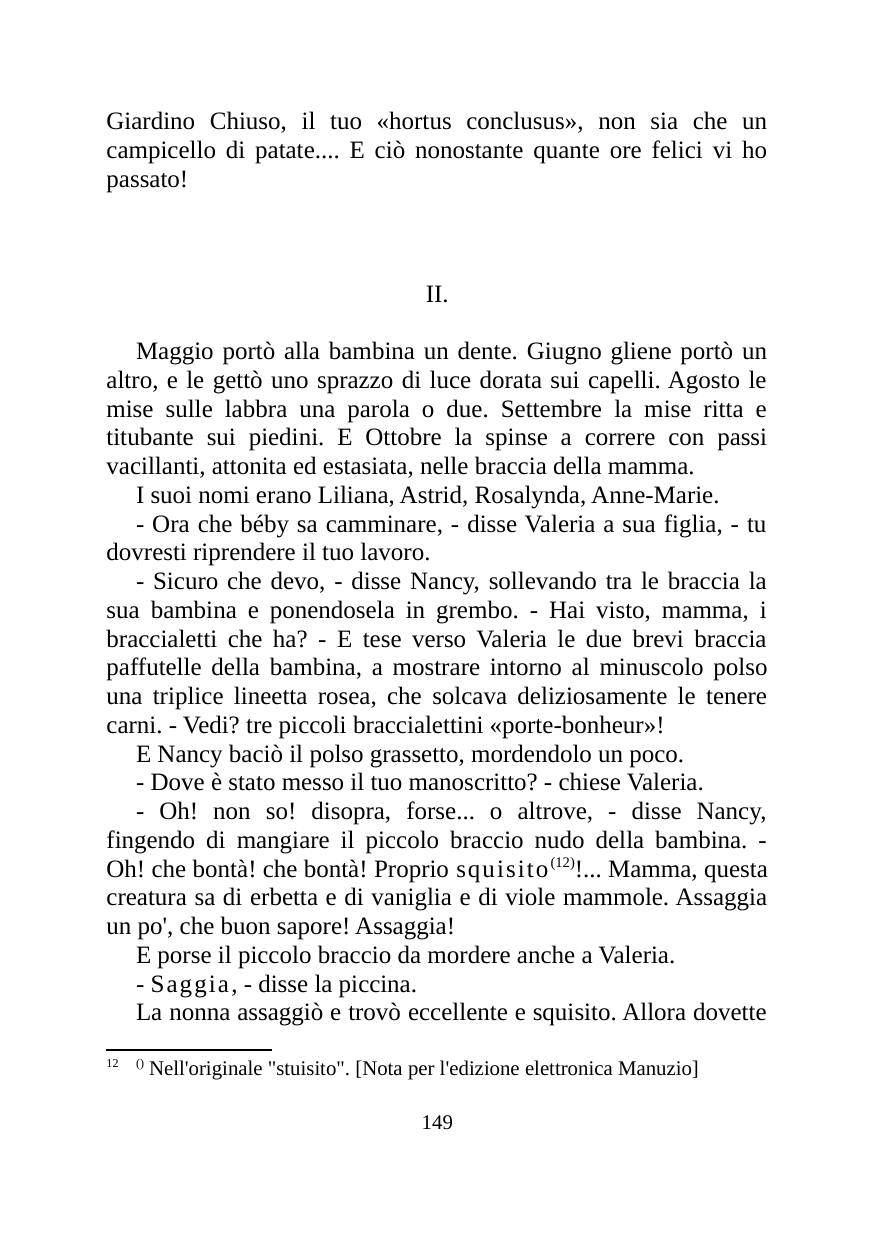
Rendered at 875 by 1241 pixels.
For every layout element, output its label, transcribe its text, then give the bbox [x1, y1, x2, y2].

text Giardino Chiuso, il tuo «hortus conclusus», non sia che un campicello di patate.... E ciò nonostante quante ore felici vi ho passato! [106, 106, 768, 192]
text - Dove è stato messo il tuo manoscritto? - chiese Valeria. [106, 767, 768, 796]
text - Saggia, - disse la piccina. [106, 969, 768, 997]
text - Oh! non so! disopra, forse... o altrove, - disse Nancy, fingendo di mangiare il piccolo braccio nudo della bambina. - Oh! che bontà! che bontà! Proprio squisito()!... Mamma, questa creatura sa di erbetta e di vaniglia e di viole mammole. Assaggia un po', che buon sapore! Assaggia! [106, 796, 768, 940]
text La nonna assaggiò e trovò eccellente e squisito. Allora dovette [106, 997, 768, 1026]
text E Nancy baciò il polso grassetto, mordendolo un poco. [106, 739, 768, 767]
text E porse il piccolo braccio da mordere anche a Valeria. [106, 940, 768, 969]
text I suoi nomi erano Liliana, Astrid, Rosalynda, Anne-Marie. [106, 480, 768, 509]
text - Sicuro che devo, - disse Nancy, sollevando tra le braccia la sua bambina e ponendosela in grembo. - Hai visto, mamma, i braccialetti che ha? - E tese verso Valeria le due brevi braccia paffutelle della bambina, a mostrare intorno al minuscolo polso una triplice lineetta rosea, che solcava deliziosamente le tenere carni. - Vedi? tre piccoli braccialettini «porte-bonheur»! [106, 566, 768, 739]
text - Ora che béby sa camminare, - disse Valeria a sua figlia, - tu dovresti riprendere il tuo lavoro. [106, 509, 768, 566]
text II. [106, 279, 768, 307]
text Maggio portò alla bambina un dente. Giugno gliene portò un altro, e le gettò uno sprazzo di luce dorata sui capelli. Agosto le mise sulle labbra una parola o due. Settembre la mise ritta e titubante sui piedini. E Ottobre la spinse a correre con passi vacillanti, attonita ed estasiata, nelle braccia della mamma. [106, 336, 768, 480]
text () Nell'originale "stuisito". [Nota per l'edizione elettronica Manuzio] [106, 1056, 768, 1080]
